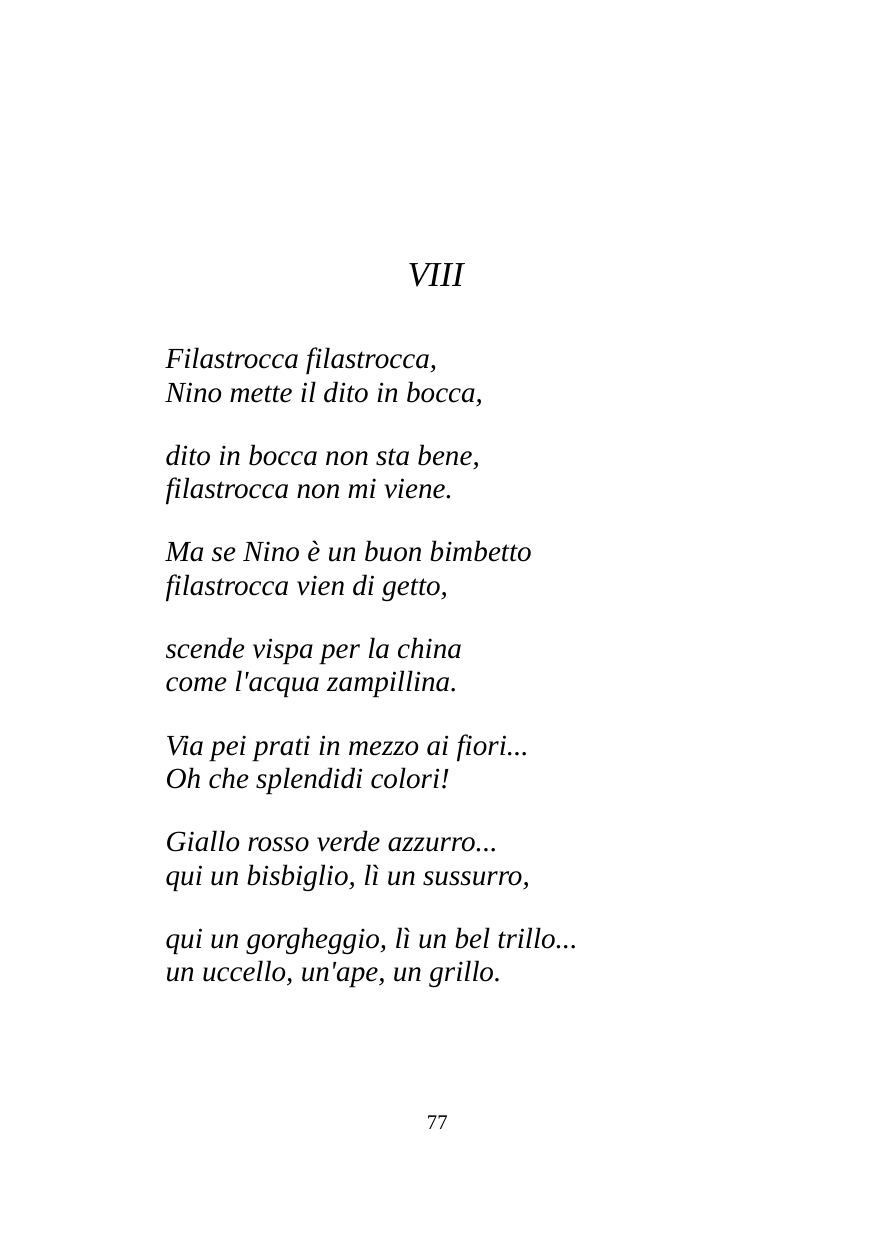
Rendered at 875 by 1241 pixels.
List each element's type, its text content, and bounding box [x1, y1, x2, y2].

subtitle VIII [106, 254, 768, 294]
text Via pei prati in mezzo ai fiori... Oh che splendidi colori! [165, 728, 768, 795]
text dito in bocca non sta bene, filastrocca non mi viene. [165, 438, 768, 505]
text Giallo rosso verde azzurro... qui un bisbiglio, lì un sussurro, [165, 824, 768, 891]
text qui un gorgheggio, lì un bel trillo... un uccello, un'ape, un grillo. [165, 921, 768, 988]
text scende vispa per la china come l'acqua zampillina. [165, 631, 768, 698]
text Ma se Nino è un buon bimbetto filastrocca vien di getto, [165, 534, 768, 602]
text Filastrocca filastrocca, Nino mette il dito in bocca, [165, 341, 768, 408]
